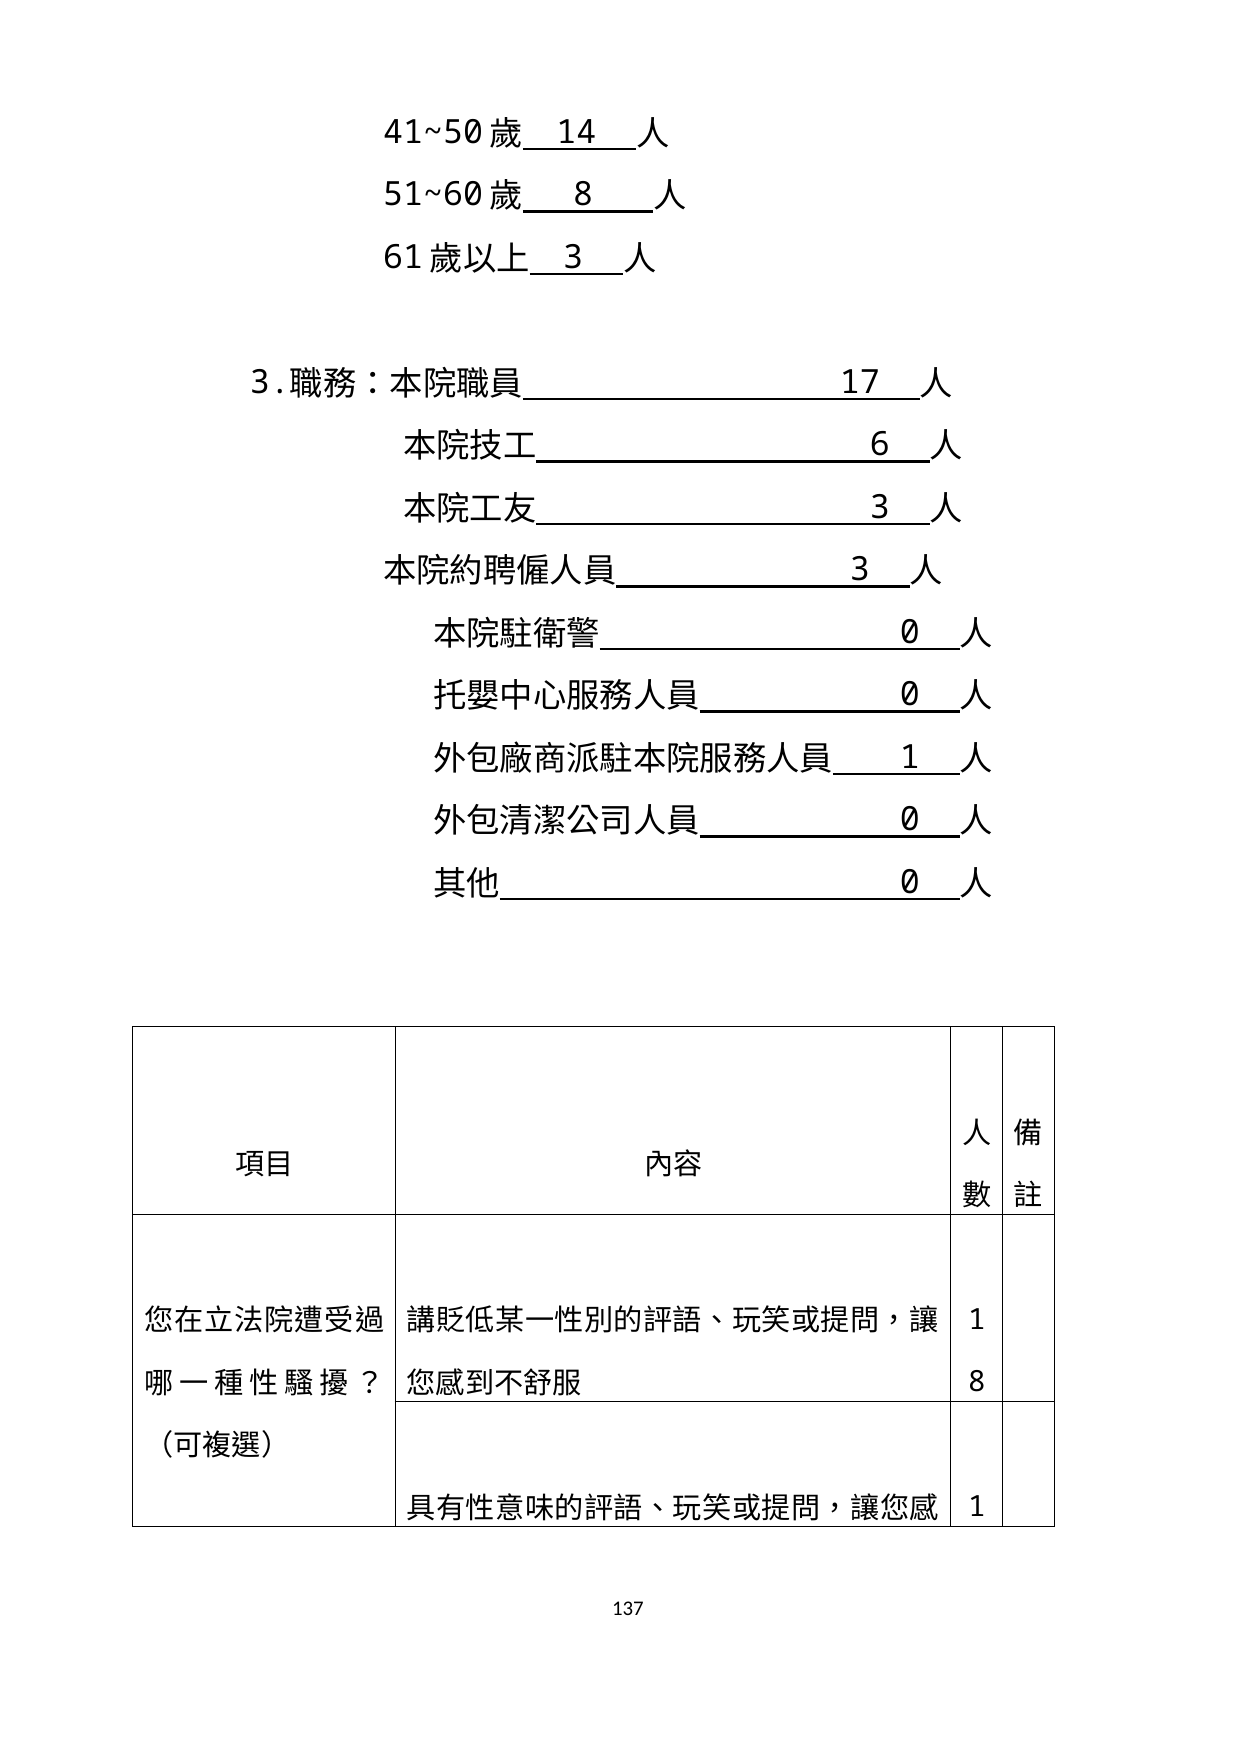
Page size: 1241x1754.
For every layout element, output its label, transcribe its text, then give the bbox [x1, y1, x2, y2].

table_header 備註 [1003, 1027, 1054, 1214]
text 外包廠商派駐本院服務人員 1 人 [133, 714, 1122, 776]
text 本院約聘僱人員 3 人 [283, 526, 1122, 589]
table_header 內容 [396, 1027, 950, 1214]
table_cell 講貶低某一性別的評語、玩笑或提問，讓您感到不舒服 [396, 1215, 950, 1401]
text 3.職務：本院職員 17 人 [133, 339, 1122, 401]
table_cell 18 [951, 1215, 1002, 1401]
table_cell [1003, 1402, 1054, 1526]
text 41~50歲 14 人 [283, 89, 1122, 151]
text 托嬰中心服務人員 0 人 [133, 651, 1122, 714]
text 本院駐衛警 0 人 [133, 589, 1122, 651]
text 51~60歲 8 人 [283, 151, 1122, 214]
table_header 人數 [951, 1027, 1002, 1214]
table_cell 具有性意味的評語、玩笑或提問，讓您感 [396, 1402, 950, 1526]
table_cell [1003, 1215, 1054, 1401]
table_cell 您在立法院遭受過哪一種性騷擾？（可複選） [133, 1215, 395, 1526]
table_cell 1 [951, 1402, 1002, 1526]
text 61歲以上 3 人 [283, 214, 1122, 276]
text 本院技工 6 人 [283, 401, 1122, 464]
table_header 項目 [133, 1027, 395, 1214]
text 本院工友 3 人 [283, 464, 1122, 526]
text 其他 0 人 [133, 839, 1122, 901]
text 外包清潔公司人員 0 人 [133, 776, 1122, 839]
